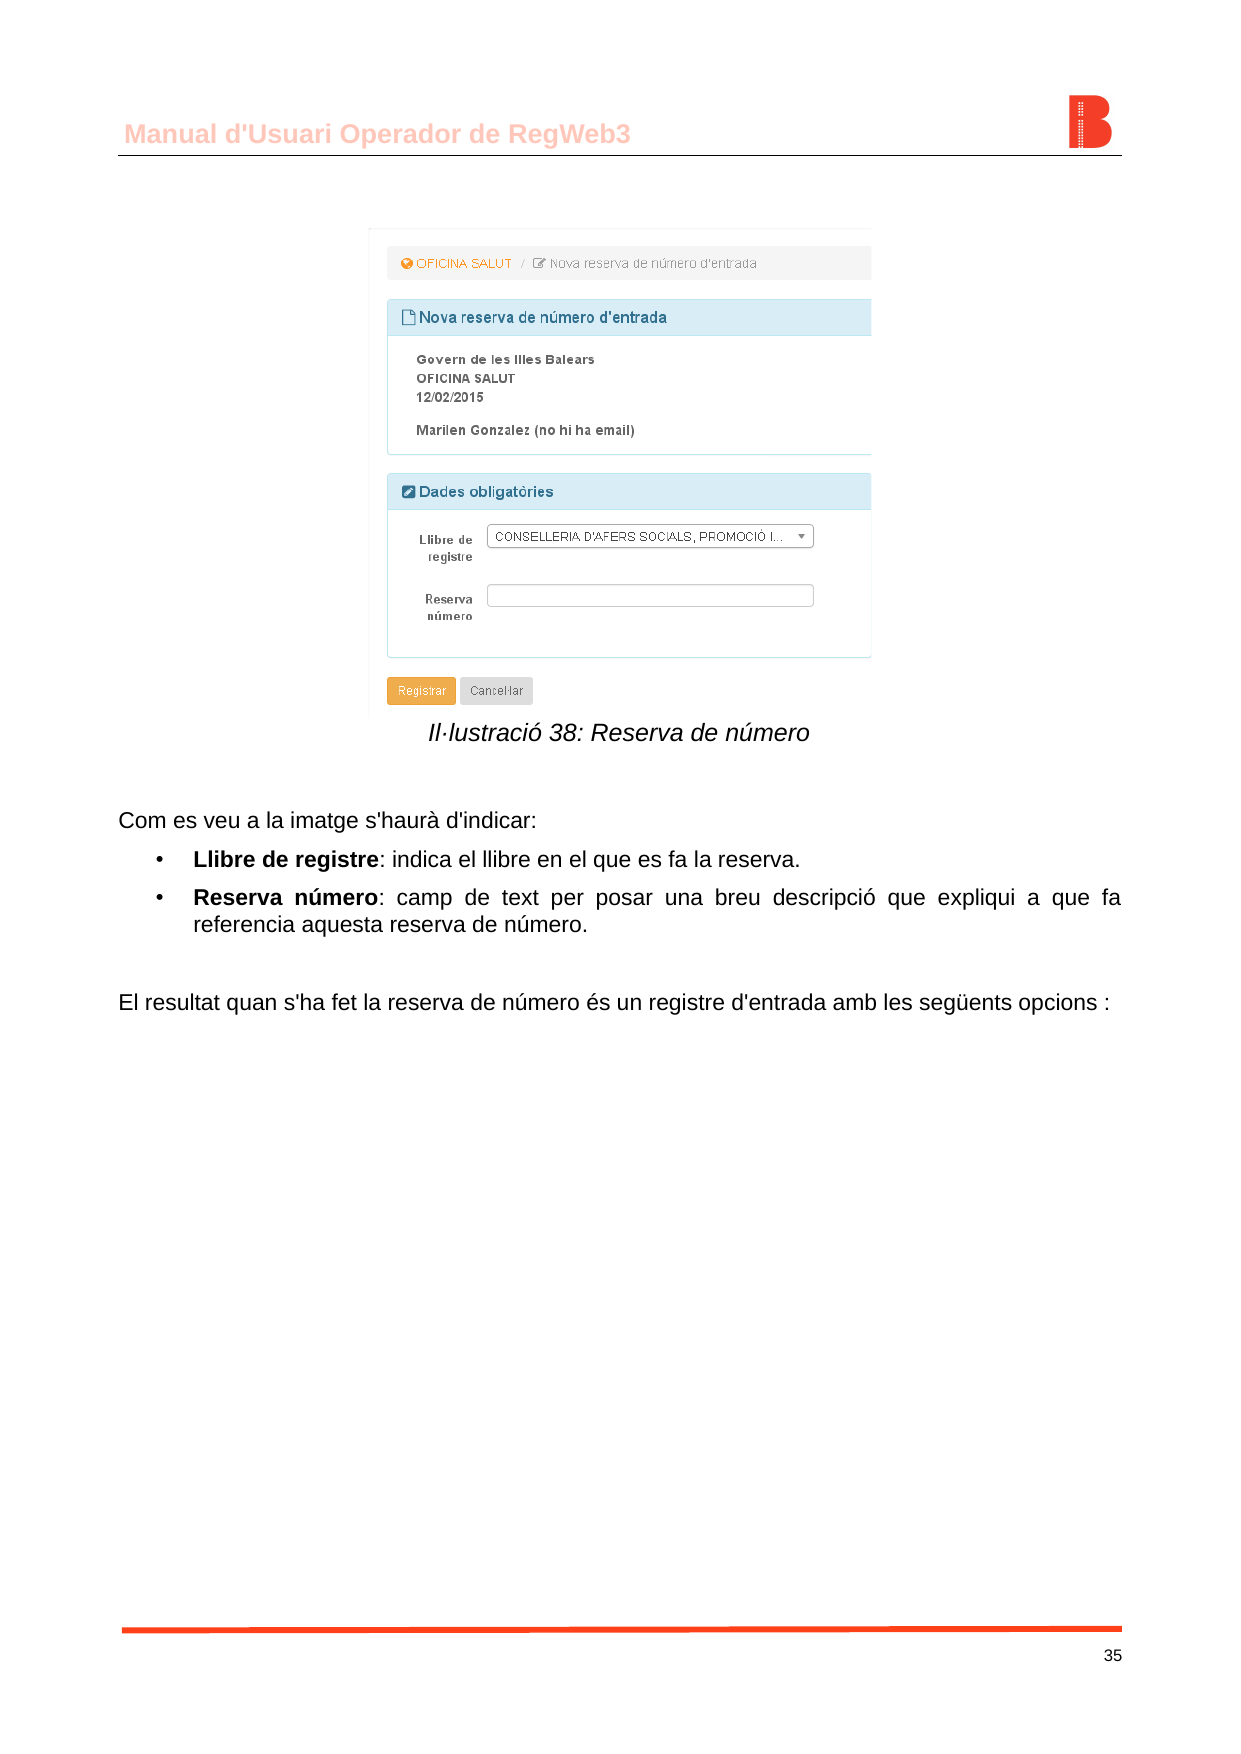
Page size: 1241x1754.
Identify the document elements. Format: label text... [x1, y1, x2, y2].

picture [368, 228, 872, 718]
list Reserva número: camp de text per posar una breu descripció que expliqui a que fa referencia aquesta reserva de número. [156, 884, 1122, 937]
text El resultat quan s'ha fet la reserva de número és un registre d'entrada amb les següents opcions : [118, 988, 1122, 1015]
text Il·lustració 38: Reserva de número [278, 718, 962, 746]
text Com es veu a la imatge s'haurà d'indicar: [118, 807, 1122, 833]
list Llibre de registre: indica el llibre en el que es fa la reserva. [156, 846, 1122, 872]
picture [1063, 94, 1117, 150]
